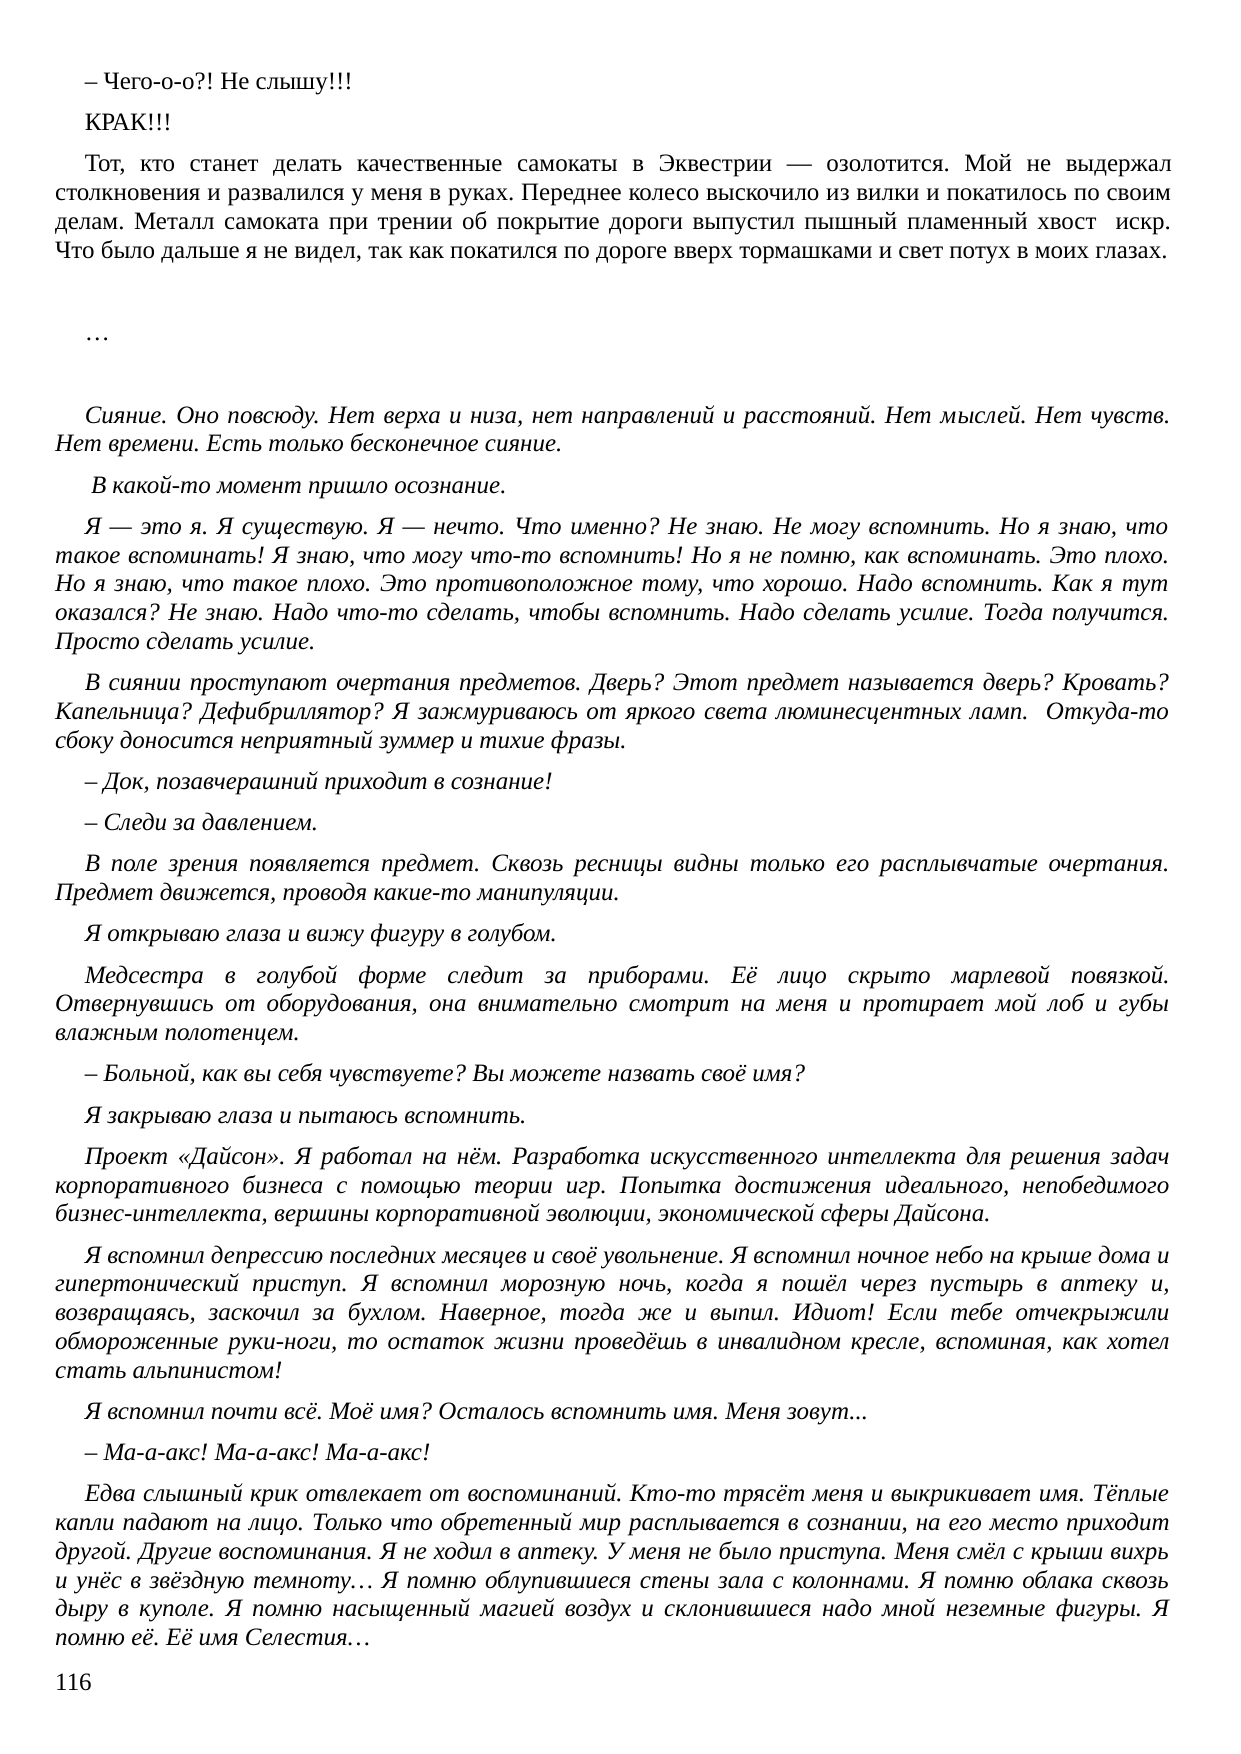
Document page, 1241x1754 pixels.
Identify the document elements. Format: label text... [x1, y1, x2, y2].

text В какой-то момент пришло осознание. [55, 470, 1173, 498]
text Я — это я. Я существую. Я — нечто. Что именно? Не знаю. Не могу вспомнить. Но я знаю, что такое вспоминать! Я знаю, что могу что-то вспомнить! Но я не помню, как вспоминать. Это плохо. Но я знаю, что такое плохо. Это противоположное тому, что хорошо. Надо вспомнить. Как я тут оказался? Не знаю. Надо что-то сделать, чтобы вспомнить. Надо сделать усилие. Тогда получится. Просто сделать усилие. [55, 511, 1173, 655]
text Едва слышный крик отвлекает от воспоминаний. Кто-то трясёт меня и выкрикивает имя. Тёплые капли падают на лицо. Только что обретенный мир расплывается в сознании, на его место приходит другой. Другие воспоминания. Я не ходил в аптеку. У меня не было приступа. Меня смёл с крыши вихрь и унёс в звёздную темноту… Я помню облупившиеся стены зала с колоннами. Я помню облака сквозь дыру в куполе. Я помню насыщенный магией воздух и склонившиеся надо мной неземные фигуры. Я помню её. Её имя Селестия… [55, 1478, 1173, 1651]
text КРАК!!! [55, 107, 1173, 136]
text – Больной, как вы себя чувствуете? Вы можете назвать своё имя? [55, 1058, 1173, 1087]
text Тот, кто станет делать качественные самокаты в Эквестрии — озолотится. Мой не выдержал столкновения и развалился у меня в руках. Переднее колесо выскочило из вилки и покатилось по своим делам. Металл самоката при трении об покрытие дороги выпустил пышный пламенный хвост искр. Что было дальше я не видел, так как покатился по дороге вверх тормашками и свет потух в моих глазах. [55, 148, 1173, 263]
text В поле зрения появляется предмет. Сквозь ресницы видны только его расплывчатые очертания. Предмет движется, проводя какие-то манипуляции. [55, 848, 1173, 906]
text – Ма-а-акс! Ма-а-акс! Ма-а-акс! [55, 1437, 1173, 1466]
text Я вспомнил депрессию последних месяцев и своё увольнение. Я вспомнил ночное небо на крыше дома и гипертонический приступ. Я вспомнил морозную ночь, когда я пошёл через пустырь в аптеку и, возвращаясь, заскочил за бухлом. Наверное, тогда же и выпил. Идиот! Если тебе отчекрыжили обмороженные руки-ноги, то остаток жизни проведёшь в инвалидном кресле, вспоминая, как хотел стать альпинистом! [55, 1240, 1173, 1383]
text – Док, позавчерашний приходит в сознание! [55, 766, 1173, 795]
text … [55, 317, 1173, 346]
text – Чего-о-о?! Не слышу!!! [55, 66, 1173, 95]
text Сияние. Оно повсюду. Нет верха и низа, нет направлений и расстояний. Нет мыслей. Нет чувств. Нет времени. Есть только бесконечное сияние. [55, 400, 1173, 457]
text Я вспомнил почти всё. Моё имя? Осталось вспомнить имя. Меня зовут... [55, 1396, 1173, 1425]
text Я открываю глаза и вижу фигуру в голубом. [55, 918, 1173, 947]
text Я закрываю глаза и пытаюсь вспомнить. [55, 1100, 1173, 1128]
text – Следи за давлением. [55, 807, 1173, 836]
text В сиянии проступают очертания предметов. Дверь? Этот предмет называется дверь? Кровать? Капельница? Дефибриллятор? Я зажмуриваюсь от яркого света люминесцентных ламп. Откуда-то сбоку доносится неприятный зуммер и тихие фразы. [55, 667, 1173, 753]
text Проект «Дайсон». Я работал на нём. Разработка искусственного интеллекта для решения задач корпоративного бизнеса с помощью теории игр. Попытка достижения идеального, непобедимого бизнес-интеллекта, вершины корпоративной эволюции, экономической сферы Дайсона. [55, 1141, 1173, 1227]
text Медсестра в голубой форме следит за приборами. Её лицо скрыто марлевой повязкой. Отвернувшись от оборудования, она внимательно смотрит на меня и протирает мой лоб и губы влажным полотенцем. [55, 960, 1173, 1046]
